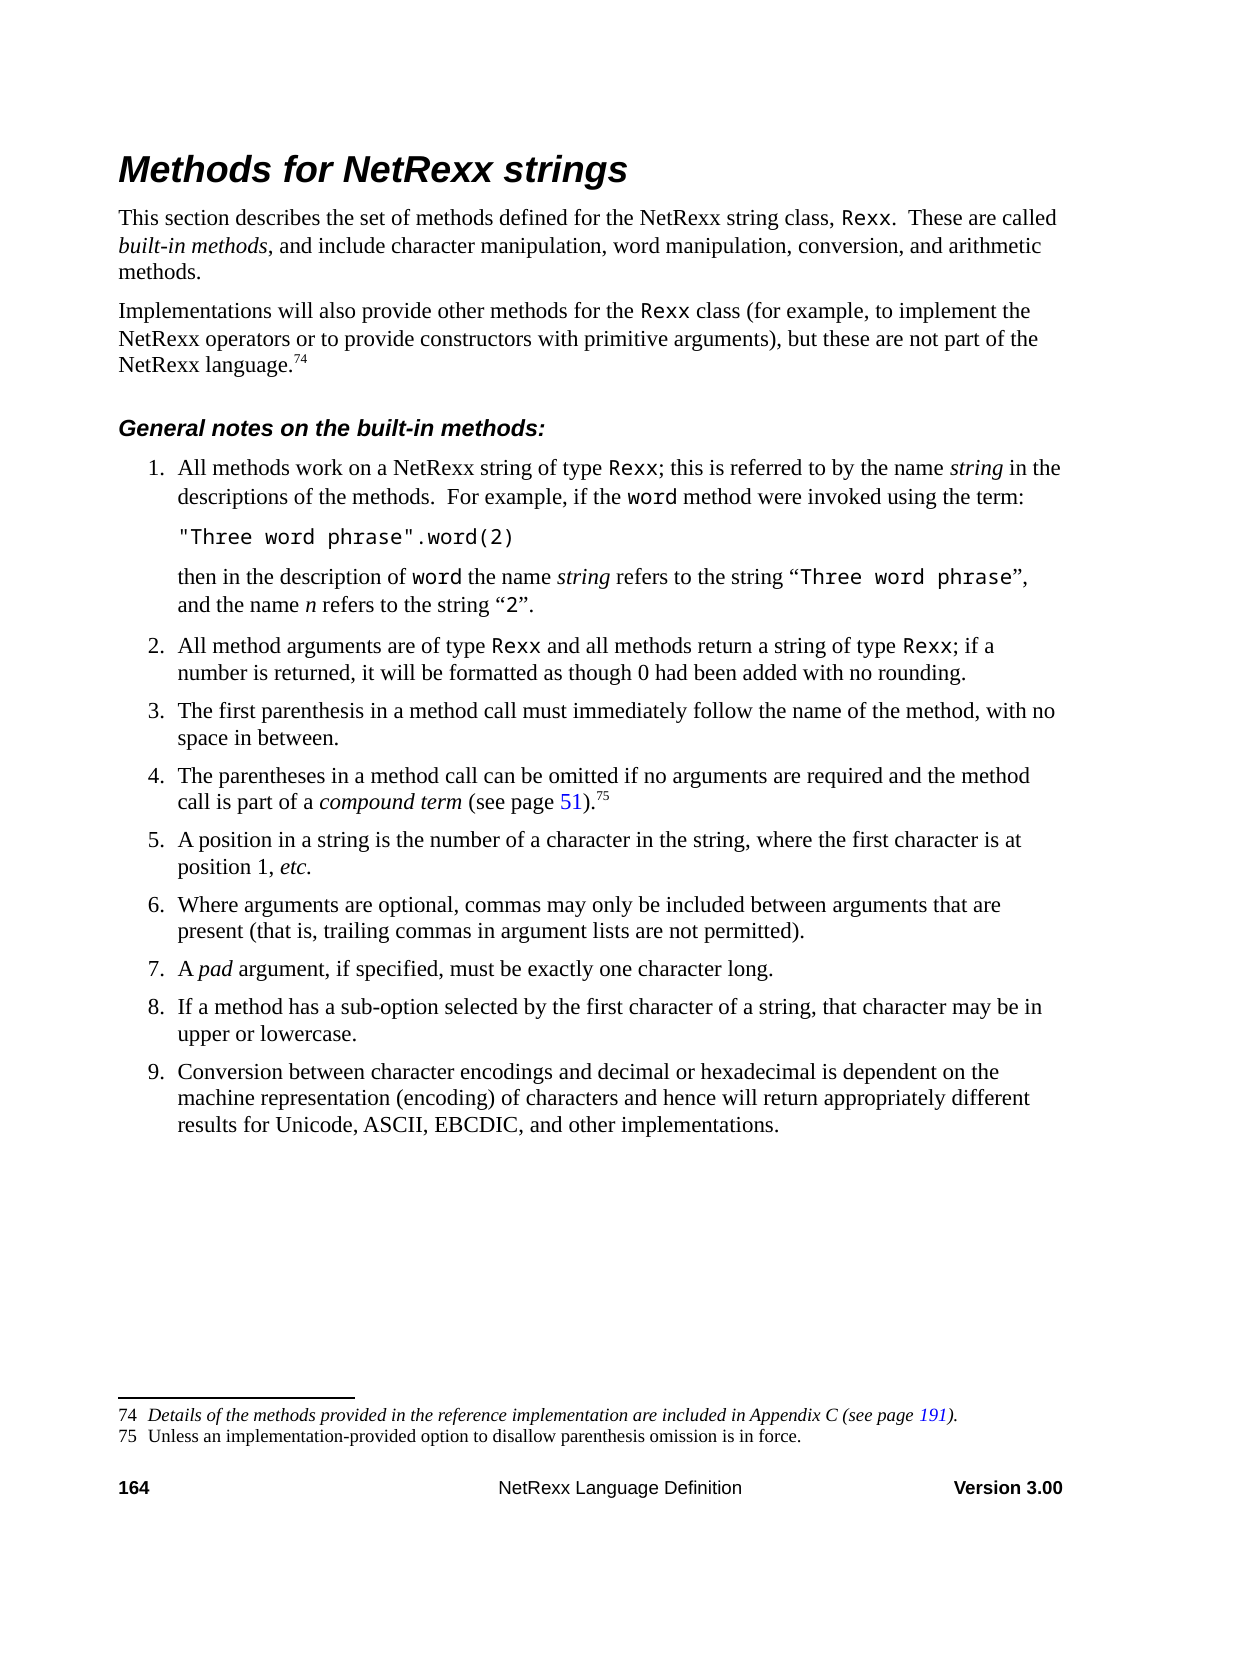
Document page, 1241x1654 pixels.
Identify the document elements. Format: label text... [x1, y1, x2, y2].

list All methods work on a NetRexx string of type Rexx; this is referred to by the name string in the descriptions of the methods. For example, if the word method were invoked using the term: [148, 453, 1063, 510]
list A pad argument, if specified, must be exactly one character long. [148, 955, 1063, 982]
list The first parenthesis in a method call must immediately follow the name of the method, with no space in between. [148, 697, 1063, 750]
list If a method has a sub-option selected by the first character of a string, that character may be in upper or lowercase. [148, 993, 1063, 1046]
list Where arguments are optional, commas may only be included between arguments that are present (that is, trailing commas in argument lists are not permitted). [148, 891, 1063, 943]
list The parentheses in a method call can be omitted if no arguments are required and the method call is part of a compound term (see page 49). [148, 762, 1063, 814]
list All method arguments are of type Rexx and all methods return a string of type Rexx; if a number is returned, it will be formatted as though 0 had been added with no rounding. [148, 631, 1063, 686]
list "Three word phrase".word(2) [148, 522, 1063, 550]
list Conversion between character encodings and decimal or hexadecimal is dependent on the machine representation (encoding) of characters and hence will return appropriately different results for Unicode, ASCII, EBCDIC, and other implementations. [148, 1058, 1063, 1137]
text Implementations will also provide other methods for the Rexx class (for example, to implement the NetRexx operators or to provide constructors with primitive arguments), but these are not part of the NetRexx language. [118, 296, 1063, 377]
list A position in a string is the number of a character in the string, where the first character is at position 1, etc. [148, 826, 1063, 879]
subtitle Methods for NetRexx strings [118, 148, 1063, 191]
text Details of the methods provided in the reference implementation are included in Appendix C (see page 183). [118, 1404, 1063, 1425]
list Unless an implementation-provided option to disallow parenthesis omission is in force. [118, 1425, 1063, 1447]
list then in the description of word the name string refers to the string “Three word phrase”, and the name n refers to the string “2”. [148, 562, 1063, 619]
text This section describes the set of methods defined for the NetRexx string class, Rexx. These are called built-in methods, and include character manipulation, word manipulation, conversion, and arithmetic methods. [118, 203, 1063, 284]
subtitle General notes on the built-in methods: [118, 414, 1063, 441]
